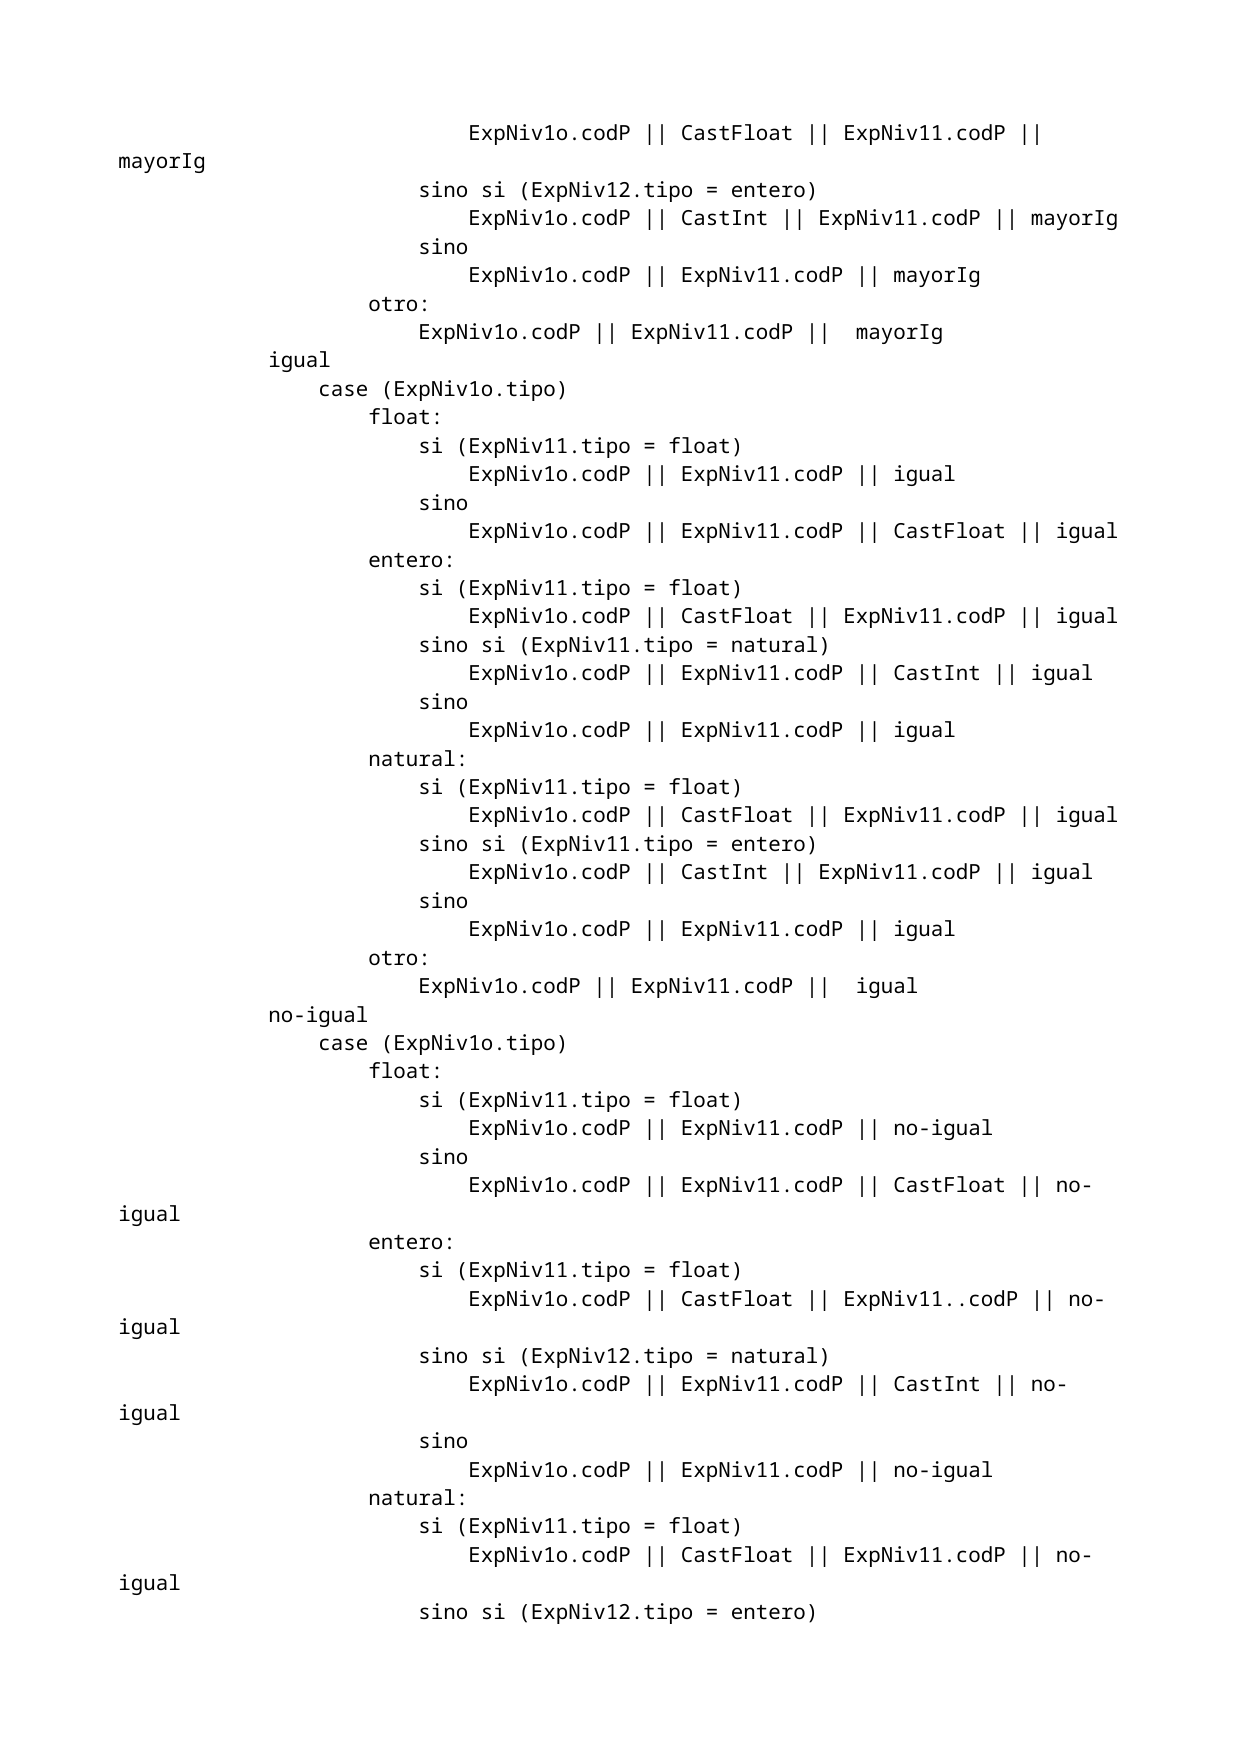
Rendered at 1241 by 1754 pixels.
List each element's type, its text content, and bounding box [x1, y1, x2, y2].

text si (ExpNiv11.tipo = float) [118, 1256, 1122, 1284]
text ExpNiv1o.codP || CastFloat || ExpNiv11..codP || no-igual [118, 1284, 1122, 1341]
text ExpNiv1o.codP || ExpNiv11.codP || mayorIg [118, 260, 1122, 289]
text ExpNiv1o.codP || ExpNiv11.codP || no-igual [118, 1455, 1122, 1483]
text si (ExpNiv11.tipo = float) [118, 431, 1122, 459]
text ExpNiv1o.codP || CastFloat || ExpNiv11.codP || no-igual [118, 1540, 1122, 1597]
text float: [118, 1057, 1122, 1085]
text sino [118, 886, 1122, 914]
text sino si (ExpNiv12.tipo = entero) [118, 175, 1122, 203]
text ExpNiv1o.codP || ExpNiv11.codP || igual [118, 459, 1122, 488]
text sino [118, 232, 1122, 260]
text si (ExpNiv11.tipo = float) [118, 573, 1122, 602]
text entero: [118, 1227, 1122, 1256]
text natural: [118, 1483, 1122, 1512]
text entero: [118, 545, 1122, 573]
text case (ExpNiv1o.tipo) [118, 374, 1122, 402]
text ExpNiv1o.codP || ExpNiv11.codP || igual [118, 971, 1122, 1000]
text ExpNiv1o.codP || ExpNiv11.codP || CastInt || igual [118, 658, 1122, 687]
text si (ExpNiv11.tipo = float) [118, 1085, 1122, 1113]
text ExpNiv1o.codP || ExpNiv11.codP || CastInt || no-igual [118, 1369, 1122, 1426]
text ExpNiv1o.codP || ExpNiv11.codP || CastFloat || no-igual [118, 1170, 1122, 1227]
text sino si (ExpNiv11.tipo = natural) [118, 630, 1122, 658]
text igual [118, 346, 1122, 374]
text sino [118, 488, 1122, 516]
text ExpNiv1o.codP || CastFloat || ExpNiv11.codP || mayorIg [118, 118, 1122, 175]
text ExpNiv1o.codP || CastInt || ExpNiv11.codP || igual [118, 857, 1122, 886]
text ExpNiv1o.codP || CastFloat || ExpNiv11.codP || igual [118, 602, 1122, 630]
text sino si (ExpNiv11.tipo = entero) [118, 829, 1122, 857]
text ExpNiv1o.codP || ExpNiv11.codP || CastFloat || igual [118, 516, 1122, 545]
text ExpNiv1o.codP || ExpNiv11.codP || no-igual [118, 1113, 1122, 1142]
text sino [118, 1142, 1122, 1170]
text case (ExpNiv1o.tipo) [118, 1028, 1122, 1057]
text ExpNiv1o.codP || ExpNiv11.codP || igual [118, 914, 1122, 943]
text otro: [118, 289, 1122, 317]
text ExpNiv1o.codP || CastInt || ExpNiv11.codP || mayorIg [118, 203, 1122, 232]
text otro: [118, 943, 1122, 971]
text sino [118, 1426, 1122, 1455]
text sino [118, 687, 1122, 715]
text si (ExpNiv11.tipo = float) [118, 772, 1122, 801]
text no-igual [118, 1000, 1122, 1028]
text sino si (ExpNiv12.tipo = entero) [118, 1597, 1122, 1625]
text si (ExpNiv11.tipo = float) [118, 1512, 1122, 1540]
text float: [118, 402, 1122, 431]
text sino si (ExpNiv12.tipo = natural) [118, 1341, 1122, 1369]
text ExpNiv1o.codP || ExpNiv11.codP || mayorIg [118, 317, 1122, 346]
text ExpNiv1o.codP || ExpNiv11.codP || igual [118, 715, 1122, 744]
text natural: [118, 744, 1122, 772]
text ExpNiv1o.codP || CastFloat || ExpNiv11.codP || igual [118, 801, 1122, 829]
